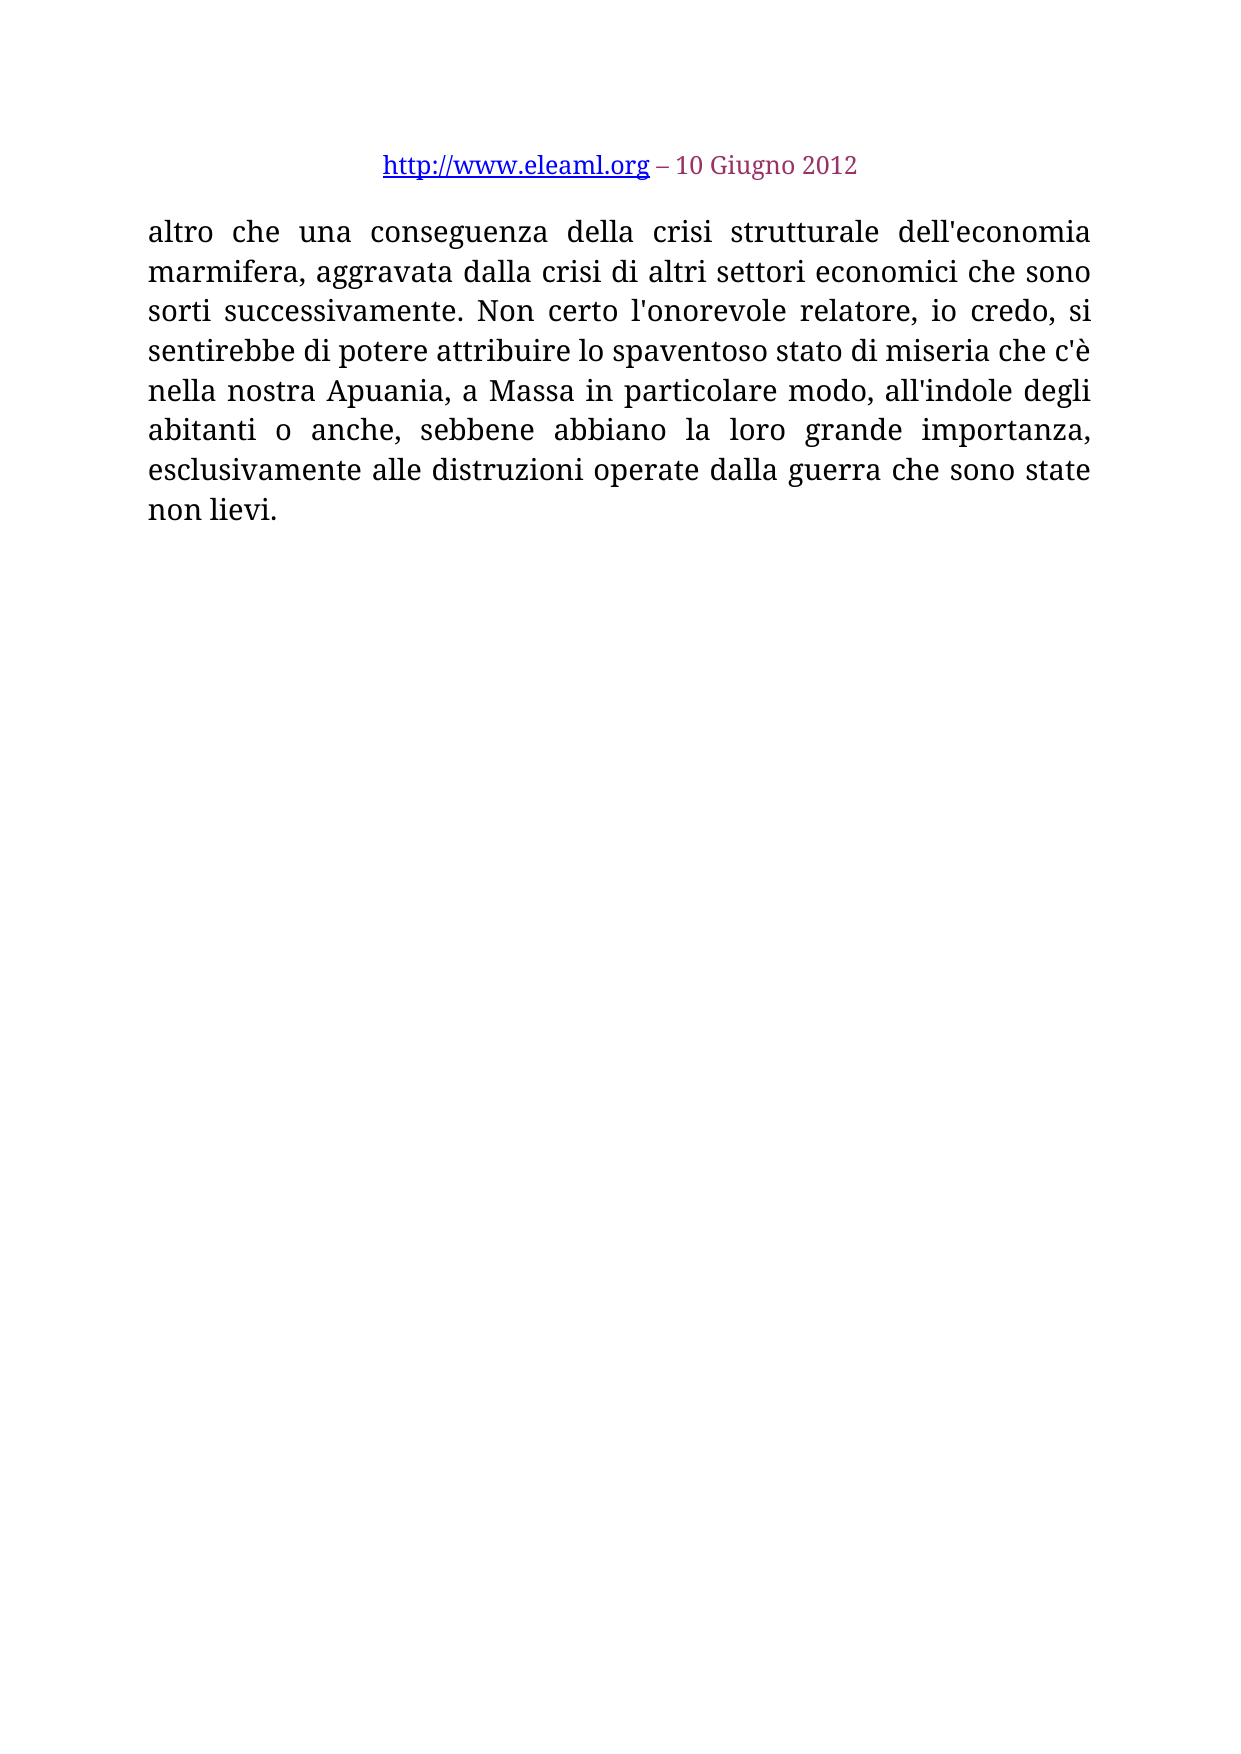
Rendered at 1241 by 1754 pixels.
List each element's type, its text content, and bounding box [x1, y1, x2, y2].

text altro che una conseguenza della crisi strutturale dell'economia marmifera, aggravata dalla crisi di altri settori economici che sono sorti successivamente. Non certo l'onorevole relatore, io credo, si sentirebbe di potere attribuire lo spaventoso stato di miseria che c'è nella nostra Apuania, a Massa in particolare modo, all'indole degli abitanti o anche, sebbene abbiano la loro grande importanza, esclusivamente alle distruzioni operate dalla guerra che sono state non lievi. [148, 211, 1093, 529]
